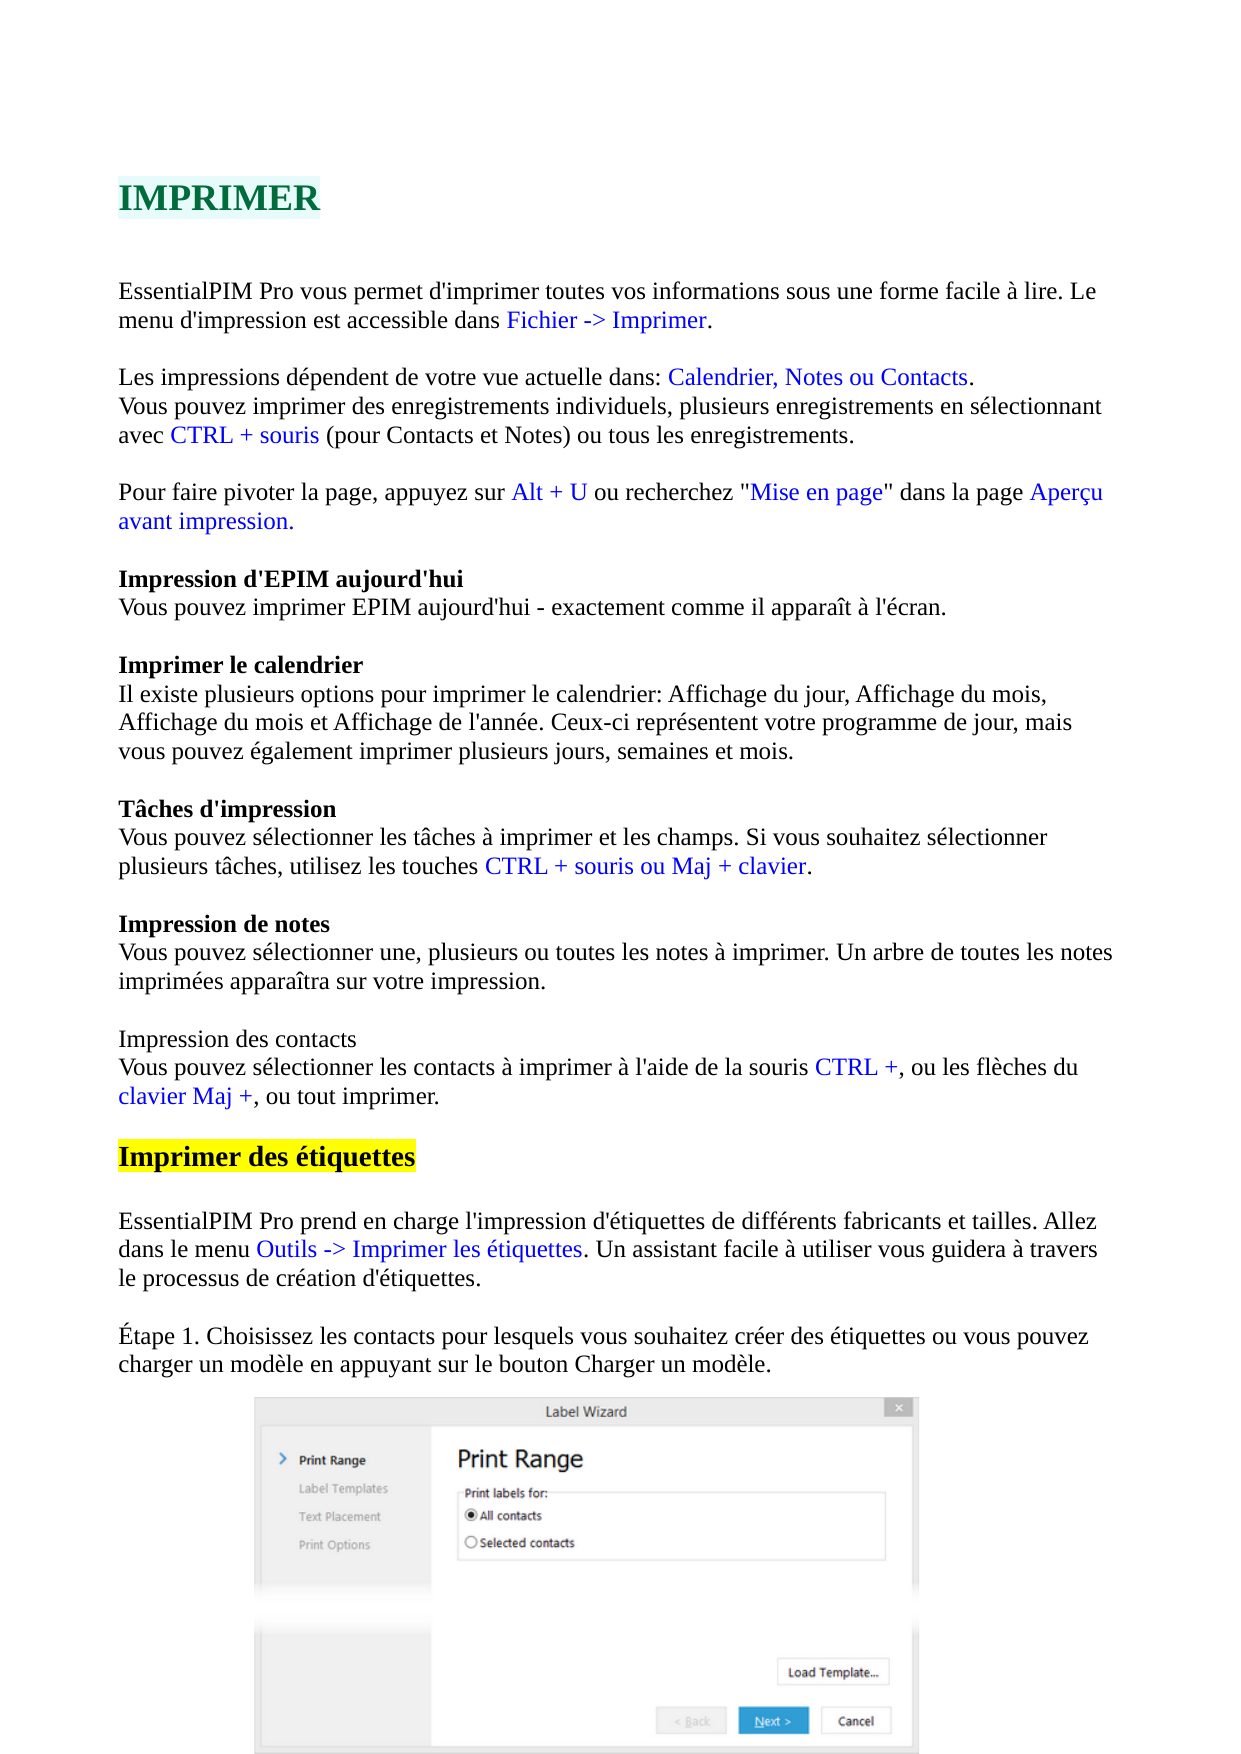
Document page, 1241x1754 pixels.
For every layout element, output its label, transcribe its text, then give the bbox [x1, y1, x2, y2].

text Vous pouvez sélectionner les tâches à imprimer et les champs. Si vous souhaitez sélectionner plusieurs tâches, utilisez les touches CTRL + souris ou Maj + clavier. [118, 822, 1122, 880]
text Vous pouvez imprimer des enregistrements individuels, plusieurs enregistrements en sélectionnant avec CTRL + souris (pour Contacts et Notes) ou tous les enregistrements. [118, 391, 1122, 449]
text EssentialPIM Pro prend en charge l'impression d'étiquettes de différents fabricants et tailles. Allez dans le menu Outils -> Imprimer les étiquettes. Un assistant facile à utiliser vous guidera à travers le processus de création d'étiquettes. [118, 1206, 1122, 1292]
text Impression des contacts [118, 1024, 1122, 1052]
picture [254, 1397, 920, 1754]
text Imprimer des étiquettes [118, 1139, 1122, 1172]
text Tâches d'impression [118, 794, 1122, 822]
text Pour faire pivoter la page, appuyez sur Alt + U ou recherchez "Mise en page" dans la page Aperçu avant impression. [118, 477, 1122, 535]
text EssentialPIM Pro vous permet d'imprimer toutes vos informations sous une forme facile à lire. Le menu d'impression est accessible dans Fichier -> Imprimer. [118, 276, 1122, 334]
text Impression d'EPIM aujourd'hui [118, 564, 1122, 592]
text Vous pouvez imprimer EPIM aujourd'hui - exactement comme il apparaît à l'écran. [118, 592, 1122, 621]
text Étape 1. Choisissez les contacts pour lesquels vous souhaitez créer des étiquettes ou vous pouvez charger un modèle en appuyant sur le bouton Charger un modèle. [118, 1321, 1122, 1378]
text Impression de notes [118, 909, 1122, 937]
text Il existe plusieurs options pour imprimer le calendrier: Affichage du jour, Affichage du mois, Affichage du mois et Affichage de l'année. Ceux-ci représentent votre programme de jour, mais vous pouvez également imprimer plusieurs jours, semaines et mois. [118, 679, 1122, 765]
text Vous pouvez sélectionner les contacts à imprimer à l'aide de la souris CTRL +, ou les flèches du clavier Maj +, ou tout imprimer. [118, 1052, 1122, 1110]
text Les impressions dépendent de votre vue actuelle dans: Calendrier, Notes ou Contacts. [118, 362, 1122, 391]
text IMPRIMER [118, 176, 1122, 219]
text Vous pouvez sélectionner une, plusieurs ou toutes les notes à imprimer. Un arbre de toutes les notes imprimées apparaîtra sur votre impression. [118, 937, 1122, 995]
text Imprimer le calendrier [118, 650, 1122, 679]
